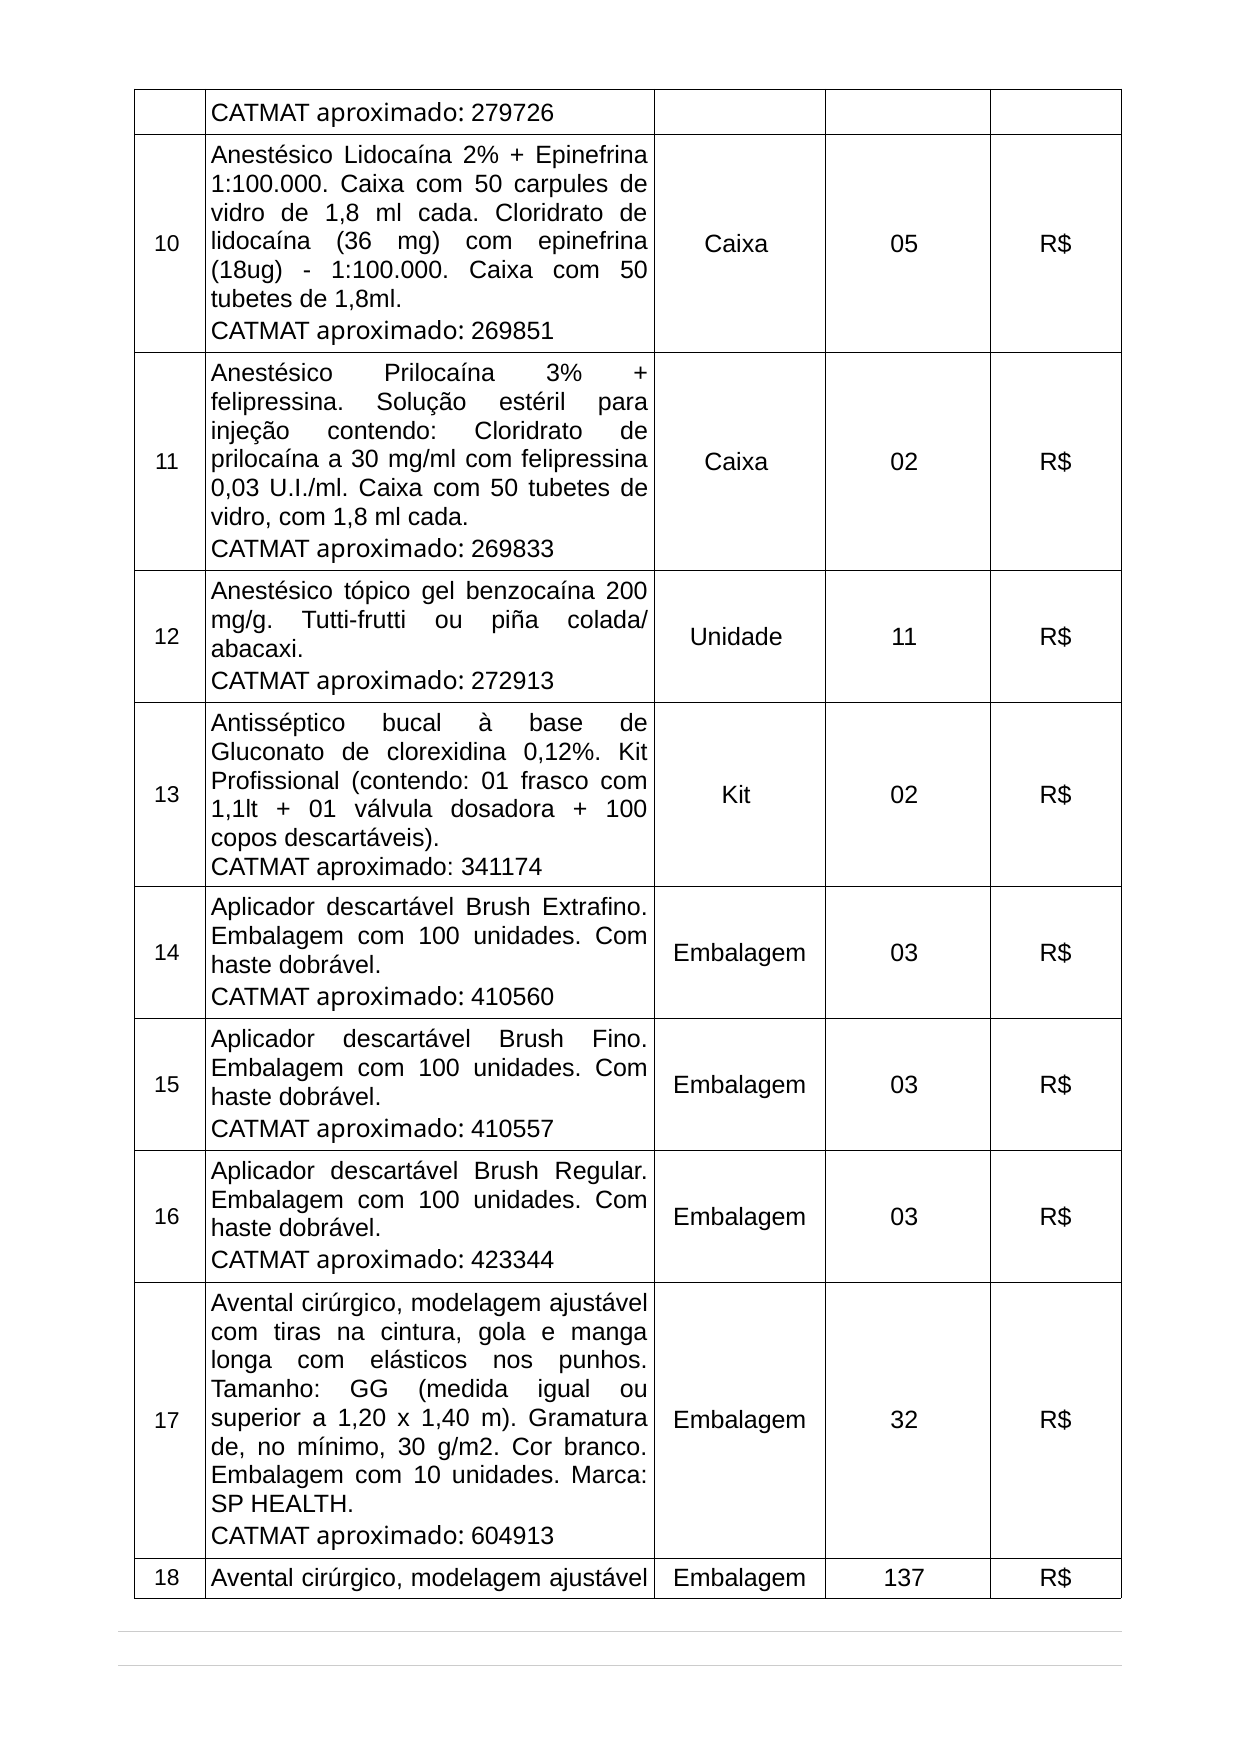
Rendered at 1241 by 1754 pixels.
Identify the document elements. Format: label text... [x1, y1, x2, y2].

table_cell Aplicador descartável Brush Regular. Embalagem com 100 unidades. Com haste dobrável. CATMAT aproximado: 423344 [206, 1151, 654, 1282]
table_cell R$ [991, 571, 1121, 702]
table_cell Aplicador descartável Brush Extrafino. Embalagem com 100 unidades. Com haste dobrável. CATMAT aproximado: 410560 [206, 887, 654, 1018]
table_cell [991, 90, 1121, 134]
table_cell [655, 90, 825, 134]
table_cell Embalagem [655, 1283, 825, 1558]
table_cell R$ [991, 353, 1121, 570]
table_cell Unidade [655, 571, 825, 702]
table_cell 11 [826, 571, 990, 702]
table_cell 03 [826, 1019, 990, 1150]
table_cell Antisséptico bucal à base de Gluconato de clorexidina 0,12%. Kit Profissional (contendo: 01 frasco com 1,1lt + 01 válvula dosadora + 100 copos descartáveis). CATMAT aproximado: 341174 [206, 703, 654, 886]
table_cell 02 [826, 353, 990, 570]
table_cell R$ [991, 1559, 1121, 1598]
table_cell Embalagem [655, 1151, 825, 1282]
table_cell Anestésico Lidocaína 2% + Epinefrina 1:100.000. Caixa com 50 carpules de vidro de 1,8 ml cada. Cloridrato de lidocaína (36 mg) com epinefrina (18ug) - 1:100.000. Caixa com 50 tubetes de 1,8ml. CATMAT aproximado: 269851 [206, 135, 654, 352]
table_cell R$ [991, 703, 1121, 886]
table_cell 32 [826, 1283, 990, 1558]
table_cell R$ [991, 887, 1121, 1018]
table_cell Anestésico Prilocaína 3% + felipressina. Solução estéril para injeção contendo: Cloridrato de prilocaína a 30 mg/ml com felipressina 0,03 U.I./ml. Caixa com 50 tubetes de vidro, com 1,8 ml cada. CATMAT aproximado: 269833 [206, 353, 654, 570]
table_cell Aplicador descartável Brush Fino. Embalagem com 100 unidades. Com haste dobrável. CATMAT aproximado: 410557 [206, 1019, 654, 1150]
table_cell [826, 90, 990, 134]
table_cell R$ [991, 1283, 1121, 1558]
table_cell R$ [991, 1151, 1121, 1282]
table_cell 15 [135, 1019, 205, 1150]
table_cell 17 [135, 1283, 205, 1558]
table_cell Embalagem [655, 1019, 825, 1150]
table_cell Caixa [655, 353, 825, 570]
table_cell 03 [826, 1151, 990, 1282]
table_cell CATMAT aproximado: 279726 [206, 90, 654, 134]
table_cell Embalagem [655, 887, 825, 1018]
table_cell Avental cirúrgico, modelagem ajustável com tiras na cintura, gola e manga longa com elásticos nos punhos. Tamanho: GG (medida igual ou superior a 1,20 x 1,40 m). Gramatura de, no mínimo, 30 g/m2. Cor branco. Embalagem com 10 unidades. Marca: SP HEALTH. CATMAT aproximado: 604913 [206, 1283, 654, 1558]
table_cell Anestésico tópico gel benzocaína 200 mg/g. Tutti-frutti ou piña colada/ abacaxi. CATMAT aproximado: 272913 [206, 571, 654, 702]
table_cell 18 [135, 1559, 205, 1598]
table_cell R$ [991, 1019, 1121, 1150]
table_cell 137 [826, 1559, 990, 1598]
table_cell Kit [655, 703, 825, 886]
table_cell 02 [826, 703, 990, 886]
table_cell Avental cirúrgico, modelagem ajustável [206, 1559, 654, 1598]
table_cell 12 [135, 571, 205, 702]
table_cell 16 [135, 1151, 205, 1282]
table_cell R$ [991, 135, 1121, 352]
table_cell 13 [135, 703, 205, 886]
table_cell 10 [135, 135, 205, 352]
table_cell Caixa [655, 135, 825, 352]
table_cell Embalagem [655, 1559, 825, 1598]
table_cell [135, 90, 205, 134]
table_cell 14 [135, 887, 205, 1018]
table_cell 03 [826, 887, 990, 1018]
table_cell 11 [135, 353, 205, 570]
table_cell 05 [826, 135, 990, 352]
